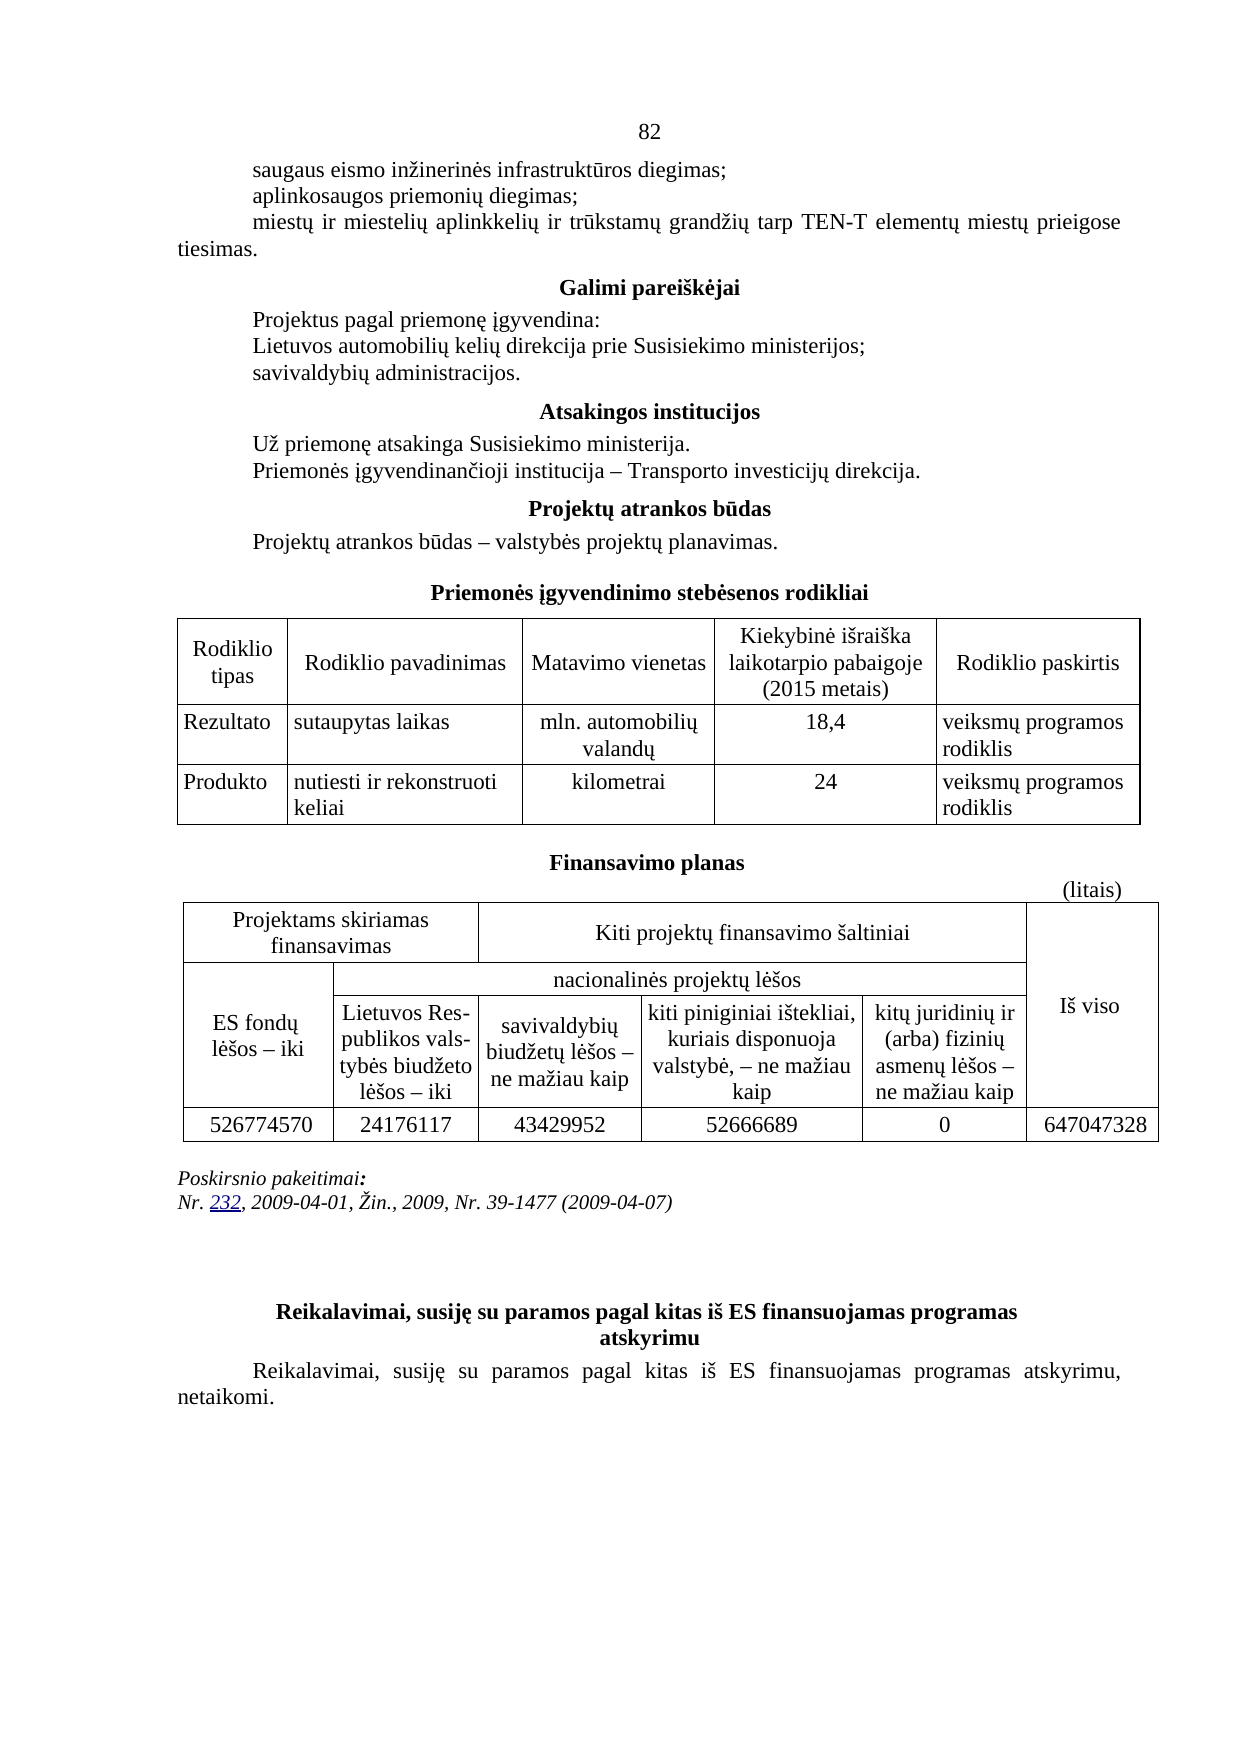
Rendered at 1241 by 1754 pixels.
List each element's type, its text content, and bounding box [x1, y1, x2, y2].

text Galimi pareiškėjai [177, 273, 1122, 300]
table_header Rodiklio pavadinimas [288, 619, 522, 704]
table_cell kiti piniginiai ištekliai, kuriais disponuoja valstybė, – ne mažiau kaip [642, 996, 862, 1107]
text Projektų atrankos būdas – valstybės projektų planavimas. [177, 528, 1122, 554]
text Priemonės įgyvendinimo stebėsenos rodikliai [177, 579, 1122, 606]
table_cell veiksmų programos rodiklis [937, 765, 1139, 823]
table_cell 0 [863, 1108, 1026, 1141]
table_header Kiti projektų finansavimo šaltiniai [479, 903, 1026, 962]
text Nr. 232, 2009-04-01, Žin., 2009, Nr. 39-1477 (2009-04-07) [177, 1190, 1122, 1214]
text Reikalavimai, susiję su paramos pagal kitas iš ES finansuojamas programas atskyrimu, netaikomi. [177, 1357, 1122, 1409]
table_header Projektams skiriamas finansavimas [184, 903, 478, 962]
text saugaus eismo inžinerinės infrastruktūros diegimas; [177, 156, 1122, 182]
table_cell kitų juridinių ir (arba) fizinių asmenų lėšos – ne mažiau kaip [863, 996, 1026, 1107]
table_cell 52666689 [642, 1108, 862, 1141]
table_header Iš viso [1027, 903, 1158, 1107]
table_header Rodiklio paskirtis [937, 619, 1139, 704]
table_header Matavimo vienetas [523, 619, 714, 704]
table_cell Lietuvos Res­publikos vals­tybės biudžeto lėšos – iki [334, 996, 478, 1107]
table_cell 647047328 [1027, 1108, 1158, 1141]
text Priemonės įgyvendinančioji institucija – Transporto investicijų direkcija. [177, 457, 1122, 483]
table_cell sutaupytas laikas [288, 705, 522, 764]
text Projektus pagal priemonę įgyvendina: [177, 306, 1122, 332]
table_cell nutiesti ir rekonstruoti keliai [288, 765, 522, 823]
table_cell Produkto [178, 765, 287, 823]
text Atsakingos institucijos [177, 398, 1122, 424]
table_header Kiekybinė išraiška laikotarpio pabaigoje (2015 metais) [715, 619, 936, 704]
text Lietuvos automobilių kelių direkcija prie Susisiekimo ministerijos; [177, 332, 1122, 359]
text savivaldybių administracijos. [177, 359, 1122, 385]
table_cell 24 [715, 765, 936, 823]
table_cell 43429952 [479, 1108, 641, 1141]
table_cell savivaldybių biudžetų lėšos – ne mažiau kaip [479, 996, 641, 1107]
text (litais) [177, 876, 1122, 902]
text Už priemonę atsakinga Susisiekimo ministerija. [177, 430, 1122, 457]
text miestų ir miestelių aplinkkelių ir trūkstamų grandžių tarp TEN-T elementų miestų prieigose tiesimas. [177, 208, 1122, 261]
text Reikalavimai, susiję su paramos pagal kitas iš ES finansuojamas programas atskyrimu [177, 1271, 1122, 1350]
table_cell nacionalinės projektų lėšos [334, 963, 1026, 995]
table_cell 526774570 [184, 1108, 333, 1141]
table_cell mln. automobilių valandų [523, 705, 714, 764]
table_cell Rezultato [178, 705, 287, 764]
table_cell veiksmų programos rodiklis [937, 705, 1139, 764]
table_cell 24176117 [334, 1108, 478, 1141]
table_cell 18,4 [715, 705, 936, 764]
table_header Rodiklio tipas [178, 619, 287, 704]
text aplinkosaugos priemonių diegimas; [177, 182, 1122, 208]
table_cell kilometrai [523, 765, 714, 823]
subtitle Poskirsnio pakeitimai: [177, 1166, 1122, 1190]
text Projektų atrankos būdas [177, 496, 1122, 522]
table_cell ES fondų lėšos – iki [184, 963, 333, 1107]
text Finansavimo planas [177, 849, 1122, 876]
